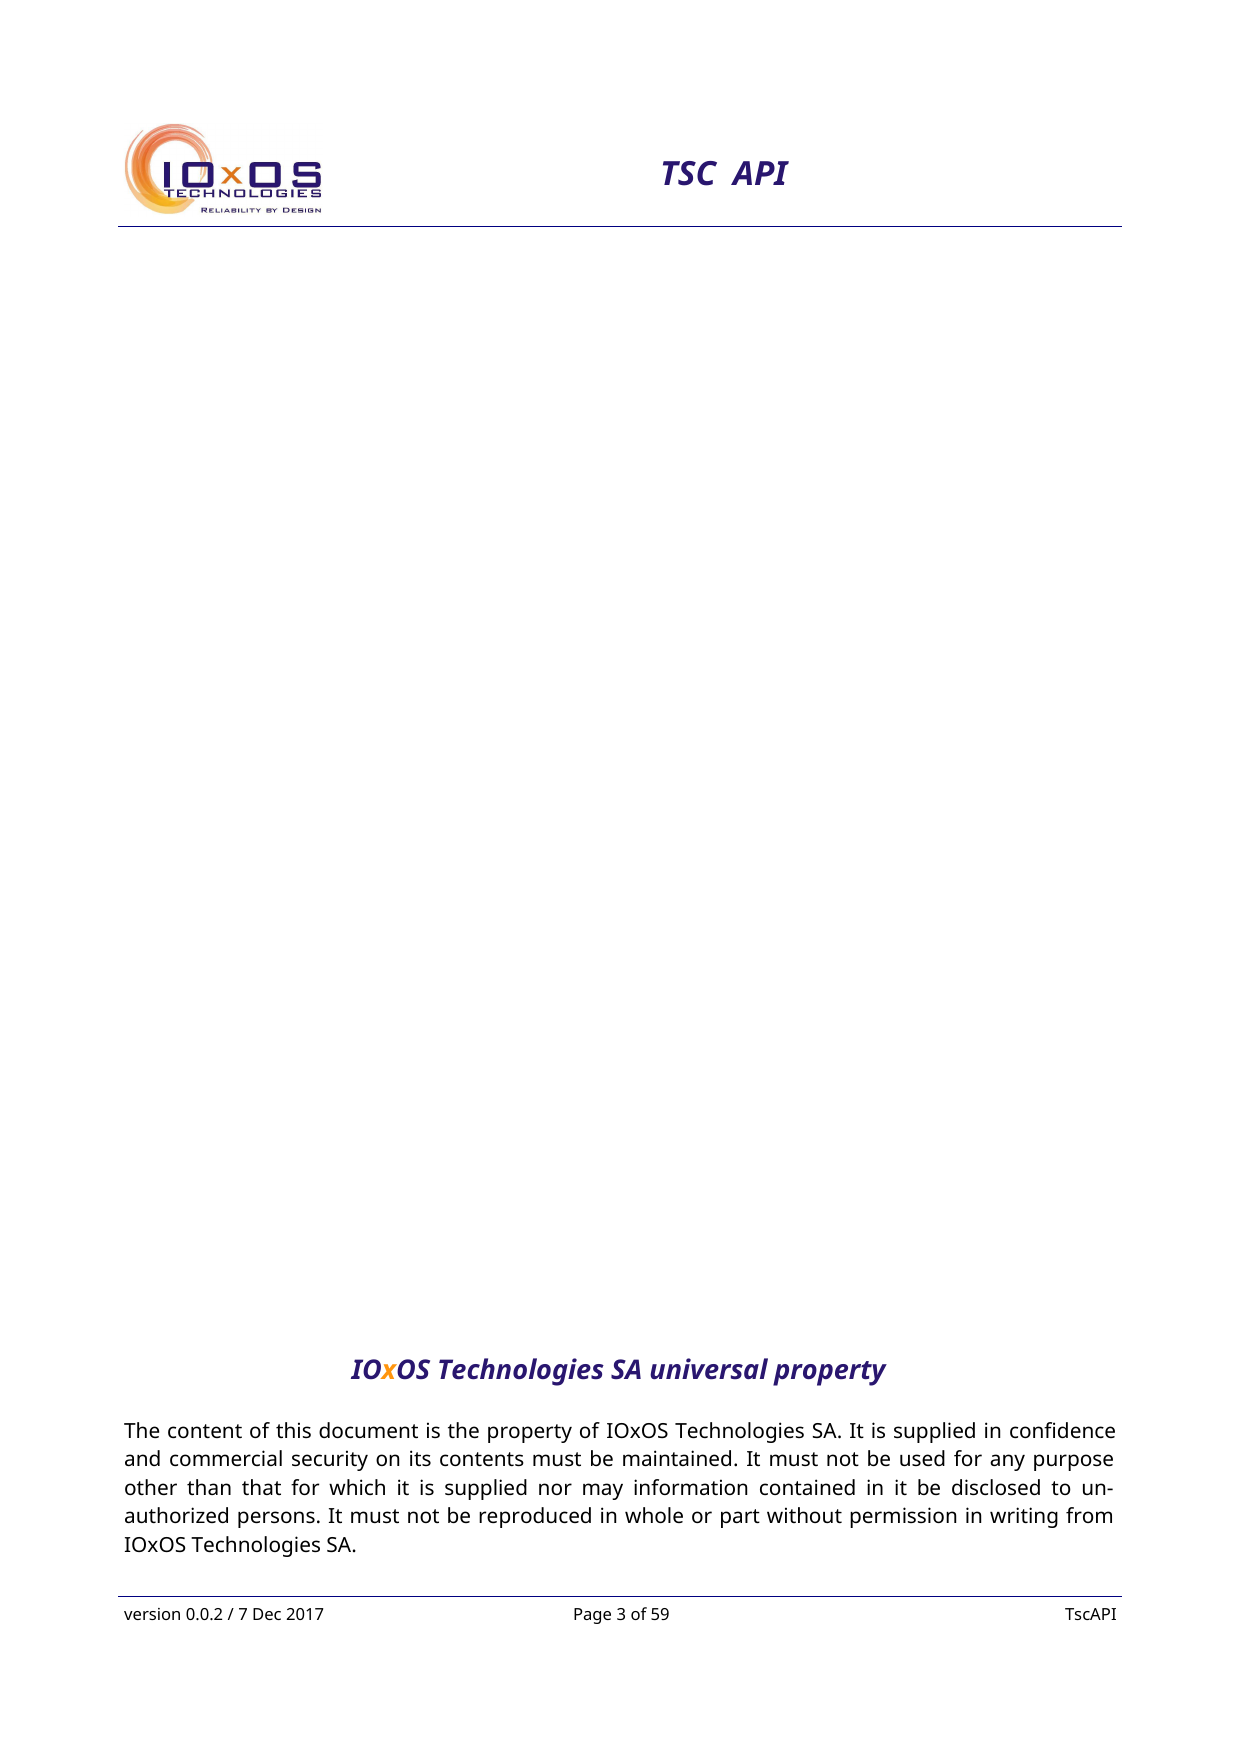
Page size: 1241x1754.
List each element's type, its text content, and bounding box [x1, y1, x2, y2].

table_header IOxOS Technologies SA universal property The content of this document is the property of IOxOS Technologies SA. It is supplied in confidence and commercial security on its contents must be maintained. It must not be used for any purpose other than that for which it is supplied nor may information contained in it be disclosed to un-authorized persons. It must not be reproduced in whole or part without permission in writing from IOxOS Technologies SA. [118, 284, 1122, 1564]
picture [123, 123, 323, 217]
